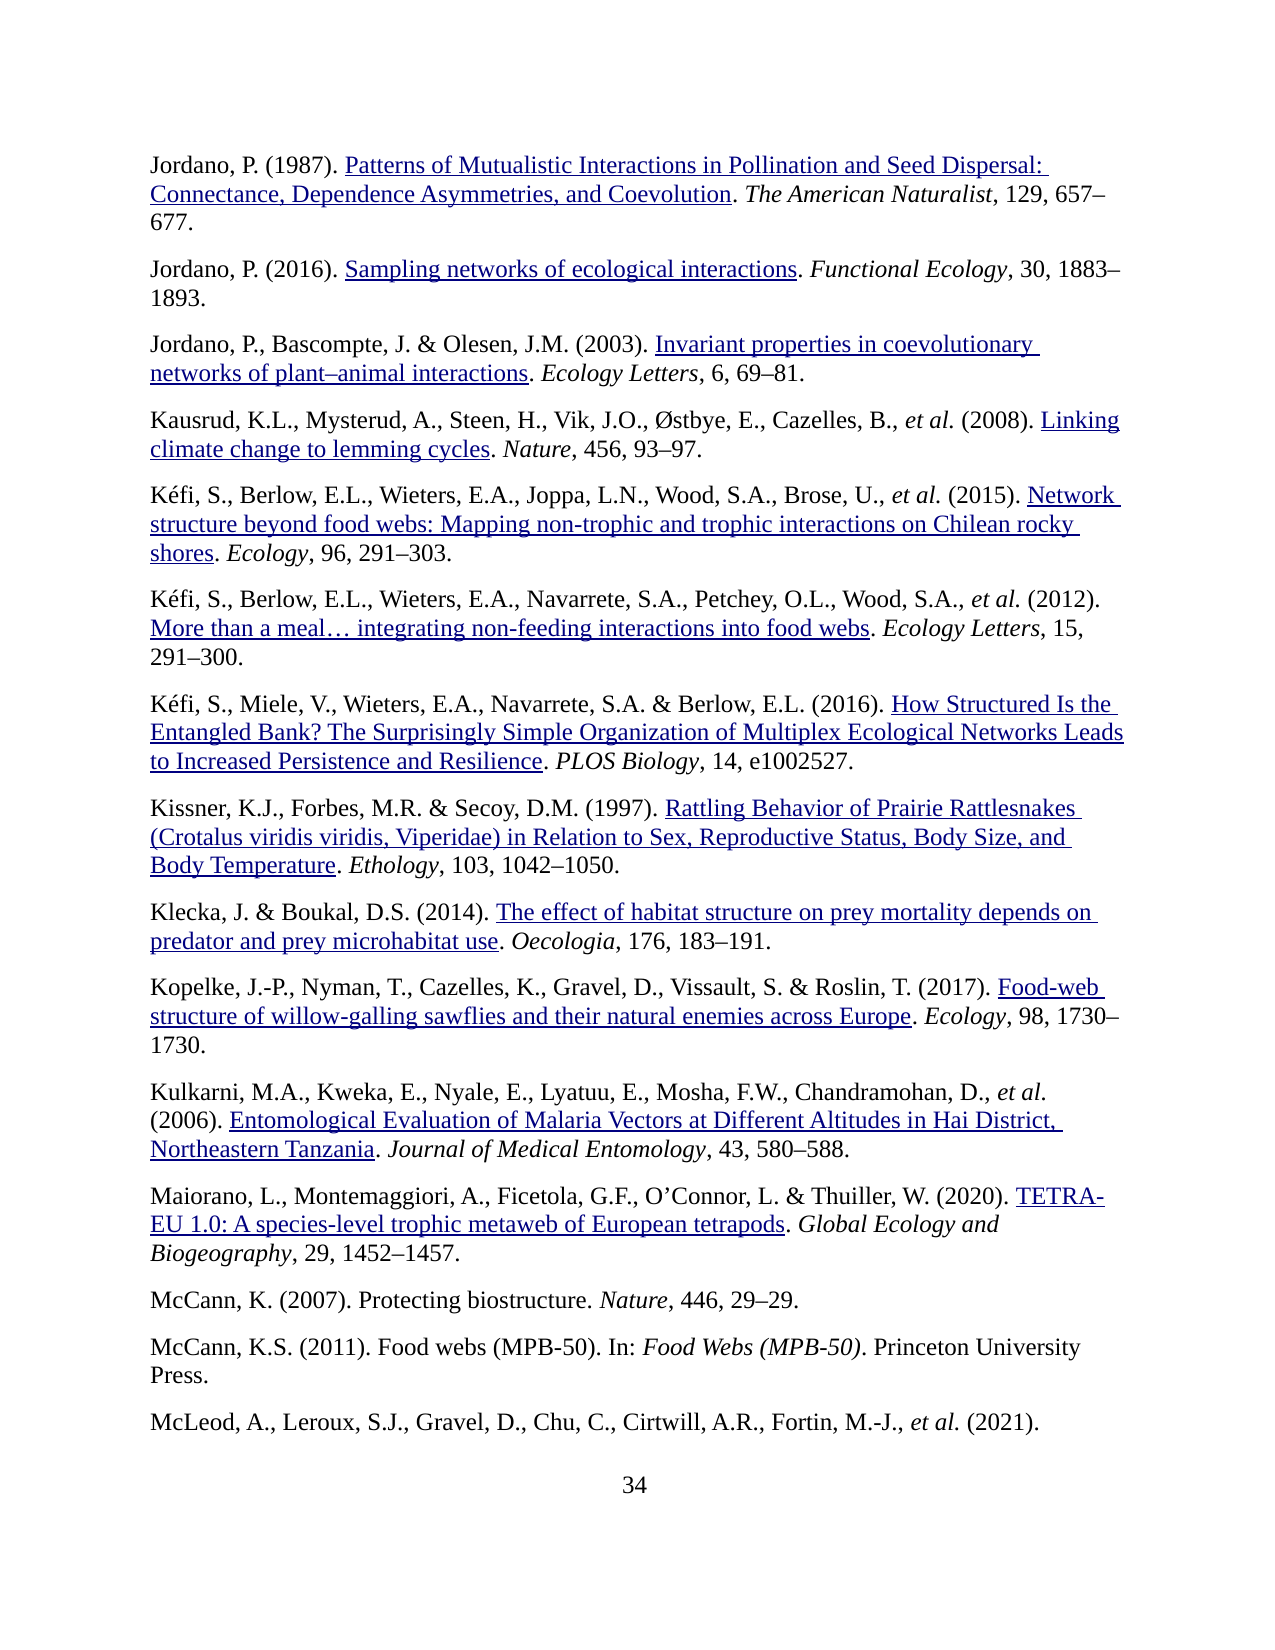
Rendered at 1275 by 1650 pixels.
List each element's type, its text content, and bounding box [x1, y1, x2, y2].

text Kéfi, S., Berlow, E.L., Wieters, E.A., Joppa, L.N., Wood, S.A., Brose, U., et al. (2015). Network structure beyond food webs: Mapping non-trophic and trophic interactions on Chilean rocky shores. Ecology, 96, 291–303. [150, 480, 1125, 567]
text Jordano, P., Bascompte, J. & Olesen, J.M. (2003). Invariant properties in coevolutionary networks of plant–animal interactions. Ecology Letters, 6, 69–81. [150, 329, 1125, 387]
text McCann, K.S. (2011). Food webs (MPB-50). In: Food Webs (MPB-50). Princeton University Press. [150, 1332, 1125, 1389]
text Kausrud, K.L., Mysterud, A., Steen, H., Vik, J.O., Østbye, E., Cazelles, B., et al. (2008). Linking climate change to lemming cycles. Nature, 456, 93–97. [150, 405, 1125, 462]
text Kissner, K.J., Forbes, M.R. & Secoy, D.M. (1997). Rattling Behavior of Prairie Rattlesnakes (Crotalus viridis viridis, Viperidae) in Relation to Sex, Reproductive Status, Body Size, and Body Temperature. Ethology, 103, 1042–1050. [150, 793, 1125, 879]
text Klecka, J. & Boukal, D.S. (2014). The effect of habitat structure on prey mortality depends on predator and prey microhabitat use. Oecologia, 176, 183–191. [150, 897, 1125, 954]
text Kopelke, J.-P., Nyman, T., Cazelles, K., Gravel, D., Vissault, S. & Roslin, T. (2017). Food-web structure of willow-galling sawflies and their natural enemies across Europe. Ecology, 98, 1730–1730. [150, 972, 1125, 1059]
text Jordano, P. (2016). Sampling networks of ecological interactions. Functional Ecology, 30, 1883–1893. [150, 254, 1125, 312]
text McCann, K. (2007). Protecting biostructure. Nature, 446, 29–29. [150, 1285, 1125, 1314]
text Kéfi, S., Berlow, E.L., Wieters, E.A., Navarrete, S.A., Petchey, O.L., Wood, S.A., et al. (2012). More than a meal… integrating non-feeding interactions into food webs. Ecology Letters, 15, 291–300. [150, 584, 1125, 671]
text McLeod, A., Leroux, S.J., Gravel, D., Chu, C., Cirtwill, A.R., Fortin, M.-J., et al. (2021). [150, 1407, 1125, 1436]
text Kulkarni, M.A., Kweka, E., Nyale, E., Lyatuu, E., Mosha, F.W., Chandramohan, D., et al. (2006). Entomological Evaluation of Malaria Vectors at Different Altitudes in Hai District, Northeastern Tanzania. Journal of Medical Entomology, 43, 580–588. [150, 1077, 1125, 1163]
text Jordano, P. (1987). Patterns of Mutualistic Interactions in Pollination and Seed Dispersal: Connectance, Dependence Asymmetries, and Coevolution. The American Naturalist, 129, 657–677. [150, 150, 1125, 236]
text Kéfi, S., Miele, V., Wieters, E.A., Navarrete, S.A. & Berlow, E.L. (2016). How Structured Is the Entangled Bank? The Surprisingly Simple Organization of Multiplex Ecological Networks Leads to Increased Persistence and Resilience. PLOS Biology, 14, e1002527. [150, 689, 1125, 775]
text Maiorano, L., Montemaggiori, A., Ficetola, G.F., O’Connor, L. & Thuiller, W. (2020). TETRA-EU 1.0: A species-level trophic metaweb of European tetrapods. Global Ecology and Biogeography, 29, 1452–1457. [150, 1181, 1125, 1267]
